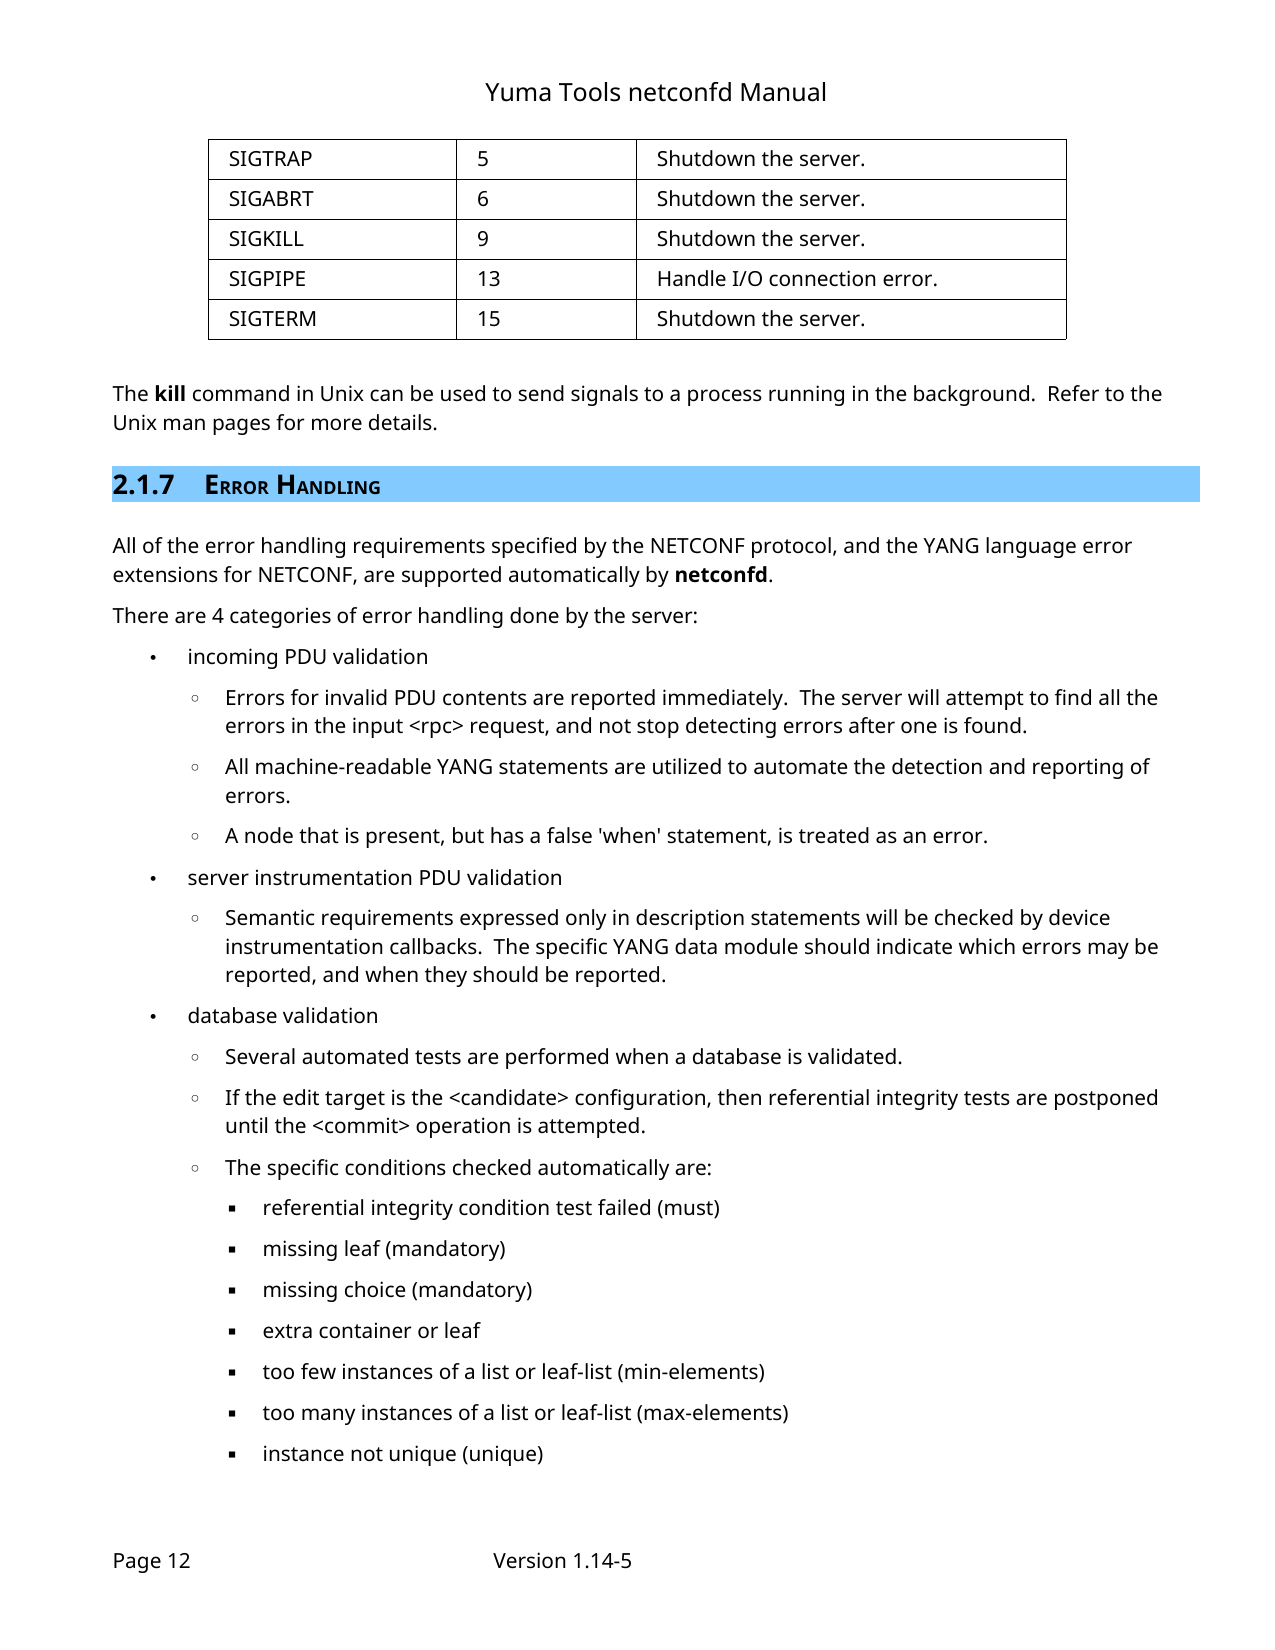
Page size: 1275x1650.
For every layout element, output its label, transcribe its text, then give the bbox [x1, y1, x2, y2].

list missing choice (mandatory) [225, 1275, 1200, 1304]
text All of the error handling requirements specified by the NETCONF protocol, and the YANG language error extensions for NETCONF, are supported automatically by netconfd. [112, 532, 1200, 588]
list referential integrity condition test failed (must) [225, 1193, 1200, 1222]
list missing leaf (mandatory) [225, 1234, 1200, 1263]
table_cell SIGTERM [209, 300, 456, 338]
list instance not unique (unique) [225, 1439, 1200, 1468]
list too many instances of a list or leaf-list (max-elements) [225, 1398, 1200, 1427]
list Several automated tests are performed when a database is validated. [187, 1042, 1200, 1071]
table_cell 15 [457, 300, 636, 338]
table_cell SIGKILL [209, 220, 456, 258]
list Errors for invalid PDU contents are reported immediately. The server will attempt to find all the errors in the input <rpc> request, and not stop detecting errors after one is found. [187, 683, 1200, 740]
table_cell 13 [457, 260, 636, 298]
table_cell SIGTRAP [209, 140, 456, 178]
table_cell Handle I/O connection error. [637, 260, 1066, 298]
list A node that is present, but has a false 'when' statement, is treated as an error. [187, 822, 1200, 850]
text There are 4 categories of error handling done by the server: [112, 601, 1200, 629]
table_cell SIGABRT [209, 180, 456, 218]
table_cell Shutdown the server. [637, 180, 1066, 218]
table_cell Shutdown the server. [637, 140, 1066, 178]
text The kill command in Unix can be used to send signals to a process running in the background. Refer to the Unix man pages for more details. [112, 379, 1200, 436]
list If the edit target is the <candidate> configuration, then referential integrity tests are postponed until the <commit> operation is attempted. [187, 1083, 1200, 1140]
list The specific conditions checked automatically are: [187, 1153, 1200, 1181]
table_cell SIGPIPE [209, 260, 456, 298]
list incoming PDU validation [150, 642, 1200, 670]
list too few instances of a list or leaf-list (min-elements) [225, 1357, 1200, 1386]
subtitle Error Handling [112, 466, 1200, 502]
table_cell Shutdown the server. [637, 220, 1066, 258]
table_cell Shutdown the server. [637, 300, 1066, 338]
list All machine-readable YANG statements are utilized to automate the detection and reporting of errors. [187, 752, 1200, 809]
list extra container or leaf [225, 1316, 1200, 1345]
table_cell 6 [457, 180, 636, 218]
table_cell 9 [457, 220, 636, 258]
list database validation [150, 1001, 1200, 1030]
table_cell 5 [457, 140, 636, 178]
list Semantic requirements expressed only in description statements will be checked by device instrumentation callbacks. The specific YANG data module should indicate which errors may be reported, and when they should be reported. [187, 903, 1200, 989]
list server instrumentation PDU validation [150, 863, 1200, 891]
